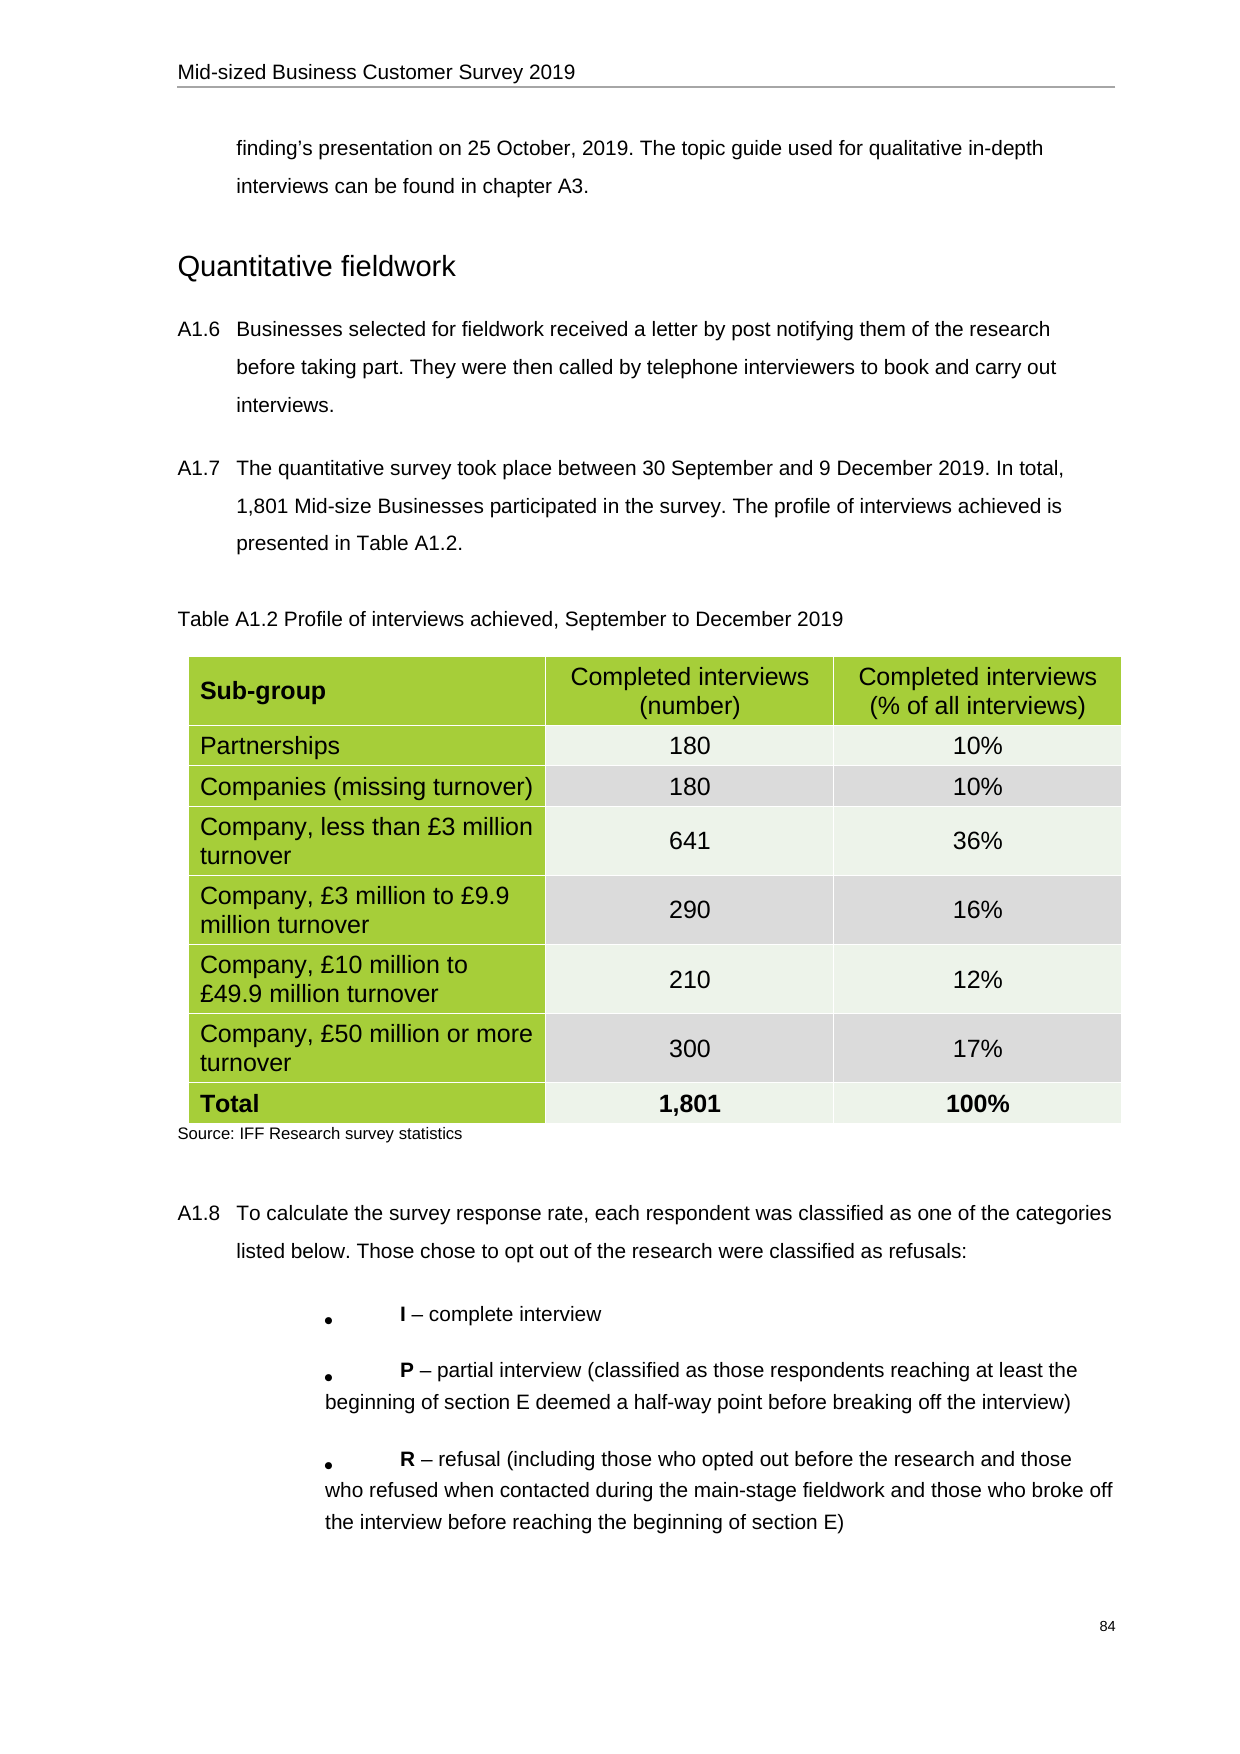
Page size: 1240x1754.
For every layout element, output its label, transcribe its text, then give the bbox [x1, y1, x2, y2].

table_cell 210 [546, 945, 833, 1013]
table_header Completed interviews (number) [546, 657, 833, 725]
table_cell 641 [546, 807, 833, 875]
table_header Sub-group [189, 657, 545, 725]
subtitle Quantitative fieldwork [177, 249, 1115, 292]
subtitle Table A1.2 Profile of interviews achieved, September to December 2019 [177, 607, 1115, 631]
list I – complete interview [325, 1301, 1115, 1333]
table_cell Company, less than £3 million turnover [189, 807, 545, 875]
table_cell 12% [834, 945, 1121, 1013]
table_header Completed interviews (% of all interviews) [834, 657, 1121, 725]
table_cell 10% [834, 766, 1121, 806]
list R – refusal (including those who opted out before the research and those who refused when contacted during the main-stage fieldwork and those who broke off the interview before reaching the beginning of section E) [325, 1446, 1115, 1541]
list The quantitative survey took place between 30 September and 9 December 2019. In total, 1,801 Mid-size Businesses participated in the survey. The profile of interviews achieved is presented in Table A1.2. [177, 456, 1115, 563]
table_cell 36% [834, 807, 1121, 875]
table_cell 16% [834, 876, 1121, 944]
table_cell 1,801 [546, 1083, 833, 1123]
table_cell Company, £3 million to £9.9 million turnover [189, 876, 545, 944]
table_cell Company, £10 million to £49.9 million turnover [189, 945, 545, 1013]
table_cell 290 [546, 876, 833, 944]
table_cell 180 [546, 766, 833, 806]
table_cell 10% [834, 726, 1121, 765]
list To calculate the survey response rate, each respondent was classified as one of the categories listed below. Those chose to opt out of the research were classified as refusals: [177, 1201, 1115, 1270]
table_cell Companies (missing turnover) [189, 766, 545, 806]
list finding’s presentation on 25 October, 2019. The topic guide used for qualitative in-depth interviews can be found in chapter A3. [177, 136, 1115, 205]
list P – partial interview (classified as those respondents reaching at least the beginning of section E deemed a half-way point before breaking off the interview) [325, 1358, 1115, 1421]
table_cell 180 [546, 726, 833, 765]
table_cell Company, £50 million or more turnover [189, 1014, 545, 1082]
list Businesses selected for fieldwork received a letter by post notifying them of the research before taking part. They were then called by telephone interviewers to book and carry out interviews. [177, 317, 1115, 424]
text Source: IFF Research survey statistics [177, 1124, 1115, 1149]
table_cell 17% [834, 1014, 1121, 1082]
table_cell 300 [546, 1014, 833, 1082]
table_cell Partnerships [189, 726, 545, 765]
table_cell 100% [834, 1083, 1121, 1123]
table_cell Total [189, 1083, 545, 1123]
